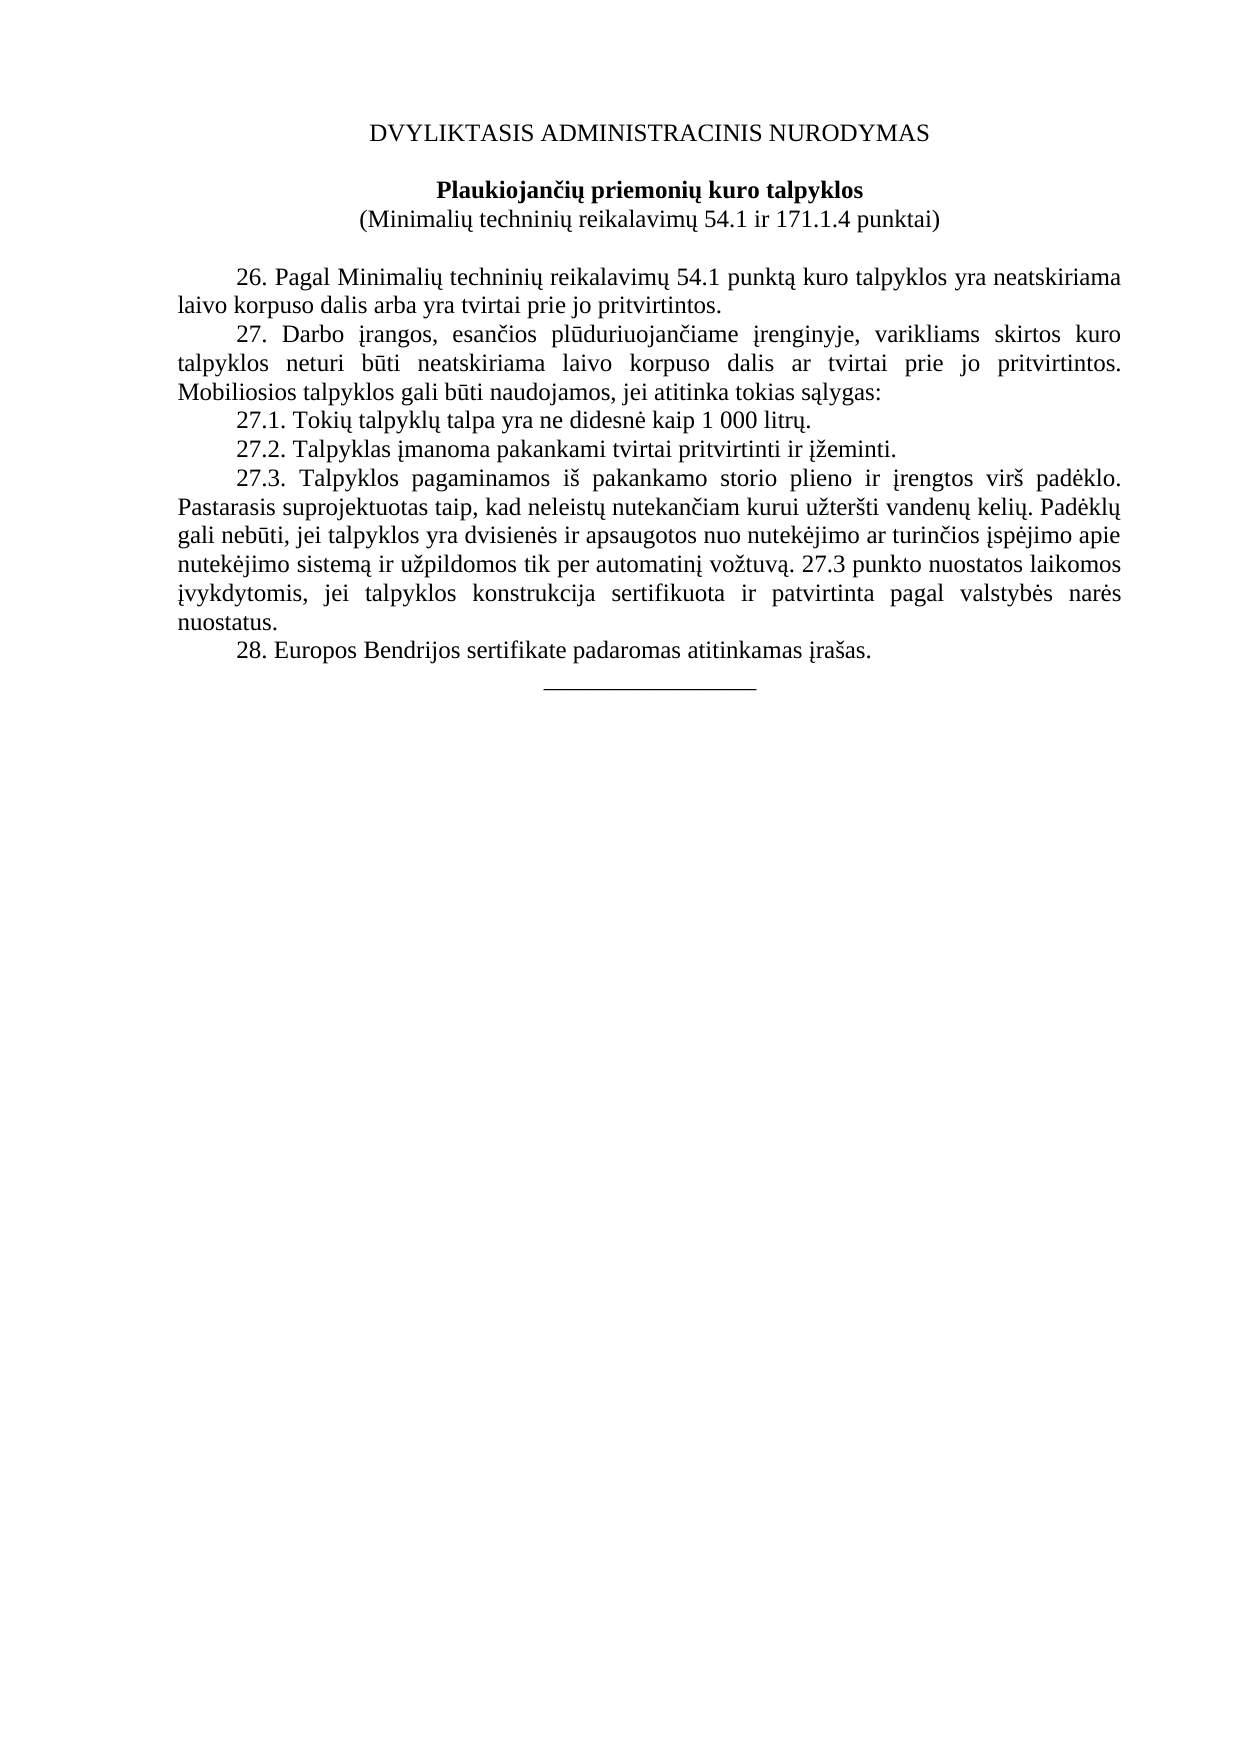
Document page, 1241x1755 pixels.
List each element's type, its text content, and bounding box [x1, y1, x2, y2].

text 27.1. Tokių talpyklų talpa yra ne didesnė kaip 1 000 litrų. [177, 406, 1122, 434]
text DVYLIKTASIS ADMINISTRACINIS NURODYMAS [177, 118, 1122, 147]
text Plaukiojančių priemonių kuro talpyklos [177, 176, 1122, 204]
text 28. Europos Bendrijos sertifikate padaromas atitinkamas įrašas. [177, 636, 1122, 664]
text 26. Pagal Minimalių techninių reikalavimų 54.1 punktą kuro talpyklos yra neatskiriama laivo korpuso dalis arba yra tvirtai prie jo pritvirtintos. [177, 262, 1122, 319]
text 27.3. Talpyklos pagaminamos iš pakankamo storio plieno ir įrengtos virš padėklo. Pastarasis suprojektuotas taip, kad neleistų nutekančiam kurui užteršti vandenų kelių. Padėklų gali nebūti, jei talpyklos yra dvisienės ir apsaugotos nuo nutekėjimo ar turinčios įspėjimo apie nutekėjimo sistemą ir užpildomos tik per automatinį vožtuvą. 27.3 punkto nuostatos laikomos įvykdytomis, jei talpyklos konstrukcija sertifikuota ir patvirtinta pagal valstybės narės nuostatus. [177, 463, 1122, 636]
text (Minimalių techninių reikalavimų 54.1 ir 171.1.4 punktai) [177, 204, 1122, 233]
text _________________ [177, 664, 1122, 693]
text 27.2. Talpyklas įmanoma pakankami tvirtai pritvirtinti ir įžeminti. [177, 434, 1122, 463]
text 27. Darbo įrangos, esančios plūduriuojančiame įrenginyje, varikliams skirtos kuro talpyklos neturi būti neatskiriama laivo korpuso dalis ar tvirtai prie jo pritvirtintos. Mobiliosios talpyklos gali būti naudojamos, jei atitinka tokias sąlygas: [177, 319, 1122, 406]
